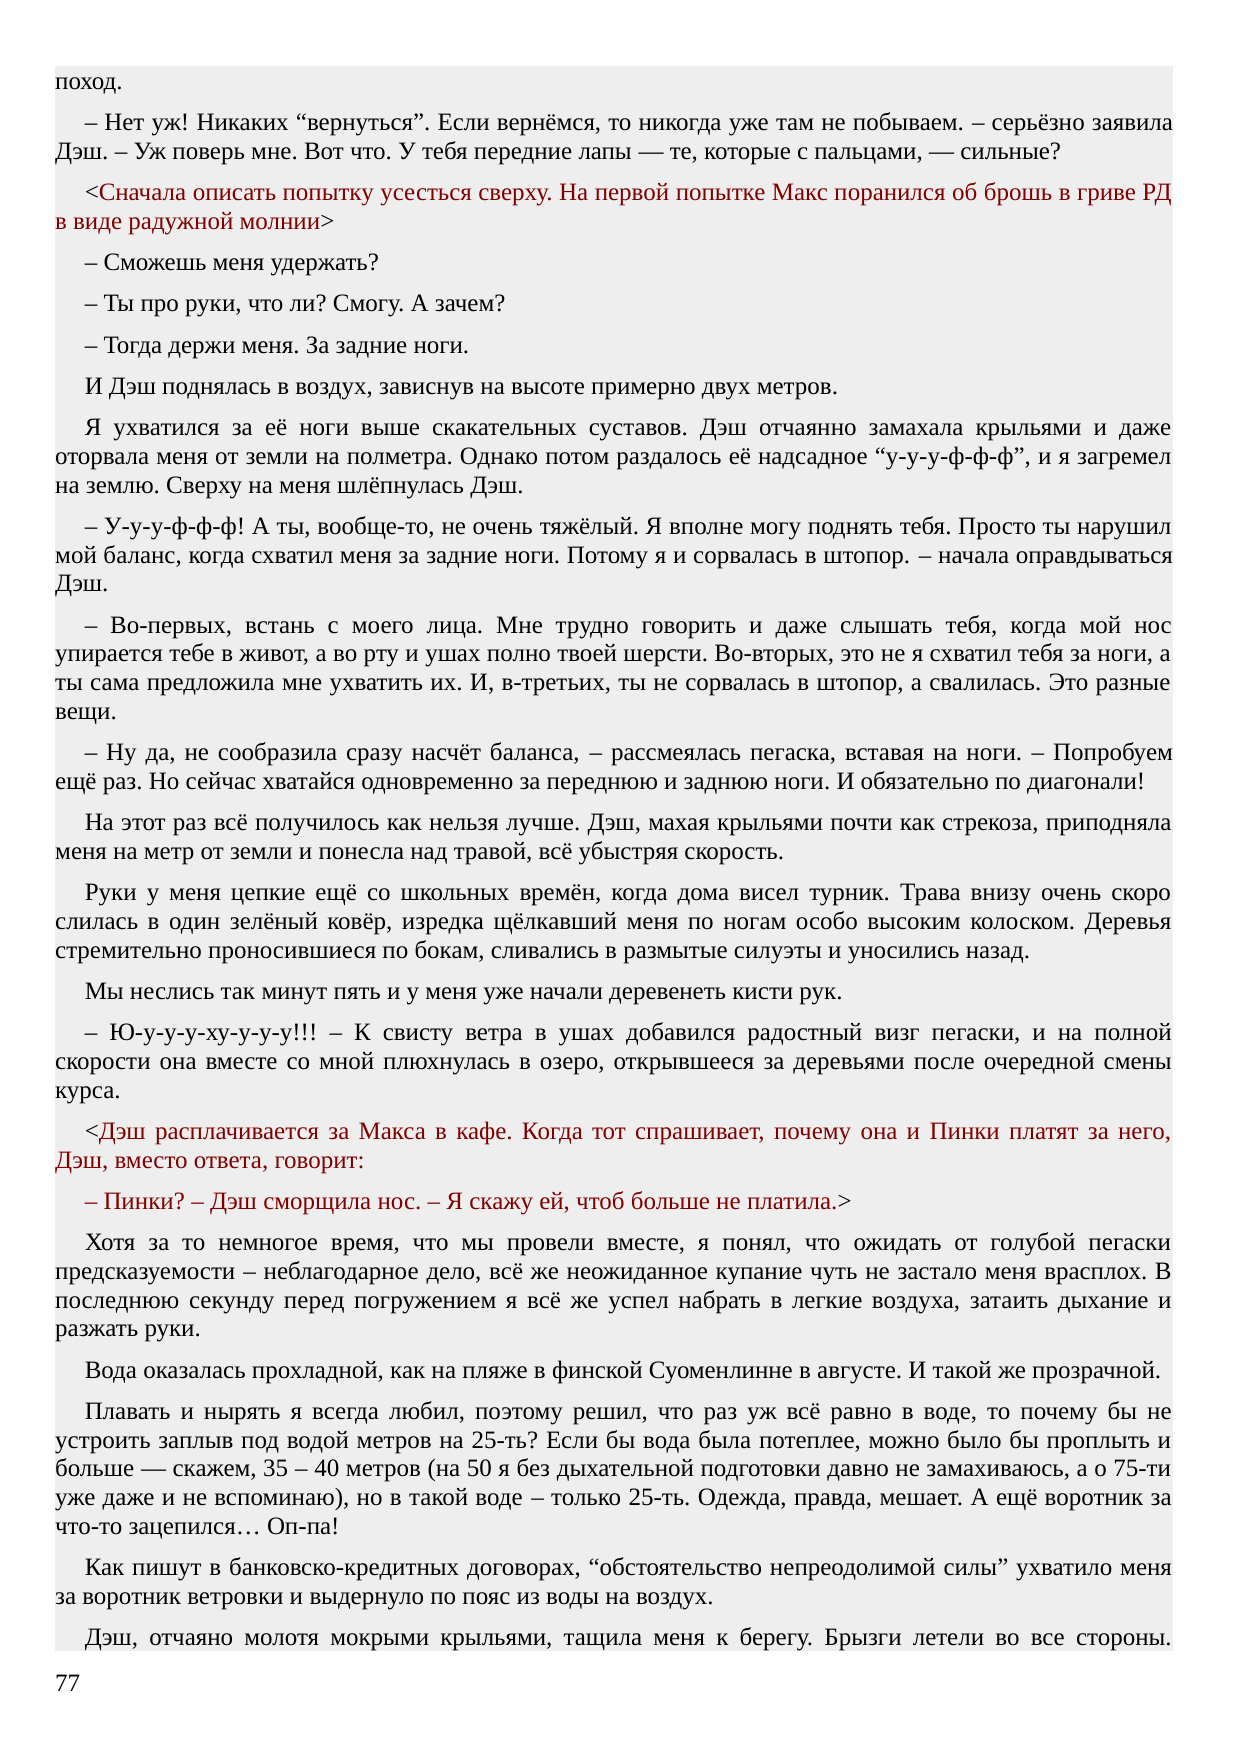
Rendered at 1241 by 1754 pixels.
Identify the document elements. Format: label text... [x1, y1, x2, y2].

text Хотя за то немногое время, что мы провели вместе, я понял, что ожидать от голубой пегаски предсказуемости – неблагодарное дело, всё же неожиданное купание чуть не застало меня врасплох. В последнюю секунду перед погружением я всё же успел набрать в легкие воздуха, затаить дыхание и разжать руки. [55, 1227, 1173, 1342]
text Как пишут в банковско-кредитных договорах, “обстоятельство непреодолимой силы” ухватило меня за воротник ветровки и выдернуло по пояс из воды на воздух. [55, 1552, 1173, 1610]
text Дэш, отчаяно молотя мокрыми крыльями, тащила меня к берегу. Брызги летели во все стороны. [55, 1622, 1173, 1651]
text <Дэш расплачивается за Макса в кафе. Когда тот спрашивает, почему она и Пинки платят за него, Дэш, вместо ответа, говорит: [55, 1116, 1173, 1173]
text Руки у меня цепкие ещё со школьных времён, когда дома висел турник. Трава внизу очень скоро слилась в один зелёный ковёр, изредка щёлкавший меня по ногам особо высоким колоском. Деревья стремительно проносившиеся по бокам, сливались в размытые силуэты и уносились назад. [55, 877, 1173, 963]
text – Пинки? – Дэш сморщила нос. – Я скажу ей, чтоб больше не платила.> [55, 1186, 1173, 1215]
text Плавать и нырять я всегда любил, поэтому решил, что раз уж всё равно в воде, то почему бы не устроить заплыв под водой метров на 25-ть? Если бы вода была потеплее, можно было бы проплыть и больше — скажем, 35 – 40 метров (на 50 я без дыхательной подготовки давно не замахиваюсь, а о 75-ти уже даже и не вспоминаю), но в такой воде – только 25-ть. Одежда, правда, мешает. А ещё воротник за что-то зацепился… Оп-па! [55, 1396, 1173, 1540]
text – У-у-у-ф-ф-ф! А ты, вообще-то, не очень тяжёлый. Я вполне могу поднять тебя. Просто ты нарушил мой баланс, когда схватил меня за задние ноги. Потому я и сорвалась в штопор. – начала оправдываться Дэш. [55, 511, 1173, 597]
text – Нет уж! Никаких “вернуться”. Если вернёмся, то никогда уже там не побываем. – серьёзно заявила Дэш. – Уж поверь мне. Вот что. У тебя передние лапы — те, которые с пальцами, — сильные? [55, 107, 1173, 165]
text – Ну да, не сообразила сразу насчёт баланса, – рассмеялась пегаска, вставая на ноги. – Попробуем ещё раз. Но сейчас хватайся одновременно за переднюю и заднюю ноги. И обязательно по диагонали! [55, 737, 1173, 795]
text – Ю-у-у-у-ху-у-у-у!!! – К свисту ветра в ушах добавился радостный визг пегаски, и на полной скорости она вместе со мной плюхнулась в озеро, открывшееся за деревьями после очередной смены курса. [55, 1017, 1173, 1103]
text – Ты про руки, что ли? Смогу. А зачем? [55, 288, 1173, 317]
text Я ухватился за её ноги выше скакательных суставов. Дэш отчаянно замахала крыльями и даже оторвала меня от земли на полметра. Однако потом раздалось её надсадное “у-у-у-ф-ф-ф”, и я загремел на землю. Сверху на меня шлёпнулась Дэш. [55, 412, 1173, 498]
text Вода оказалась прохладной, как на пляже в финской Суоменлинне в августе. И такой же прозрачной. [55, 1355, 1173, 1383]
text <Cначала описать попытку усесться сверху. На первой попытке Макс поранился об брошь в гриве РД в виде радужной молнии> [55, 177, 1173, 235]
text – Сможешь меня удержать? [55, 247, 1173, 276]
text На этот раз всё получилось как нельзя лучше. Дэш, махая крыльями почти как стрекоза, приподняла меня на метр от земли и понесла над травой, всё убыстряя скорость. [55, 807, 1173, 865]
text Мы неслись так минут пять и у меня уже начали деревенеть кисти рук. [55, 976, 1173, 1005]
text поход. [55, 66, 1173, 95]
text И Дэш поднялась в воздух, зависнув на высоте примерно двух метров. [55, 371, 1173, 400]
text – Тогда держи меня. За задние ноги. [55, 330, 1173, 358]
text – Во-первых, встань с моего лица. Мне трудно говорить и даже слышать тебя, когда мой нос упирается тебе в живот, а во рту и ушах полно твоей шерсти. Во-вторых, это не я схватил тебя за ноги, а ты сама предложила мне ухватить их. И, в-третьих, ты не сорвалась в штопор, а свалилась. Это разные вещи. [55, 610, 1173, 725]
